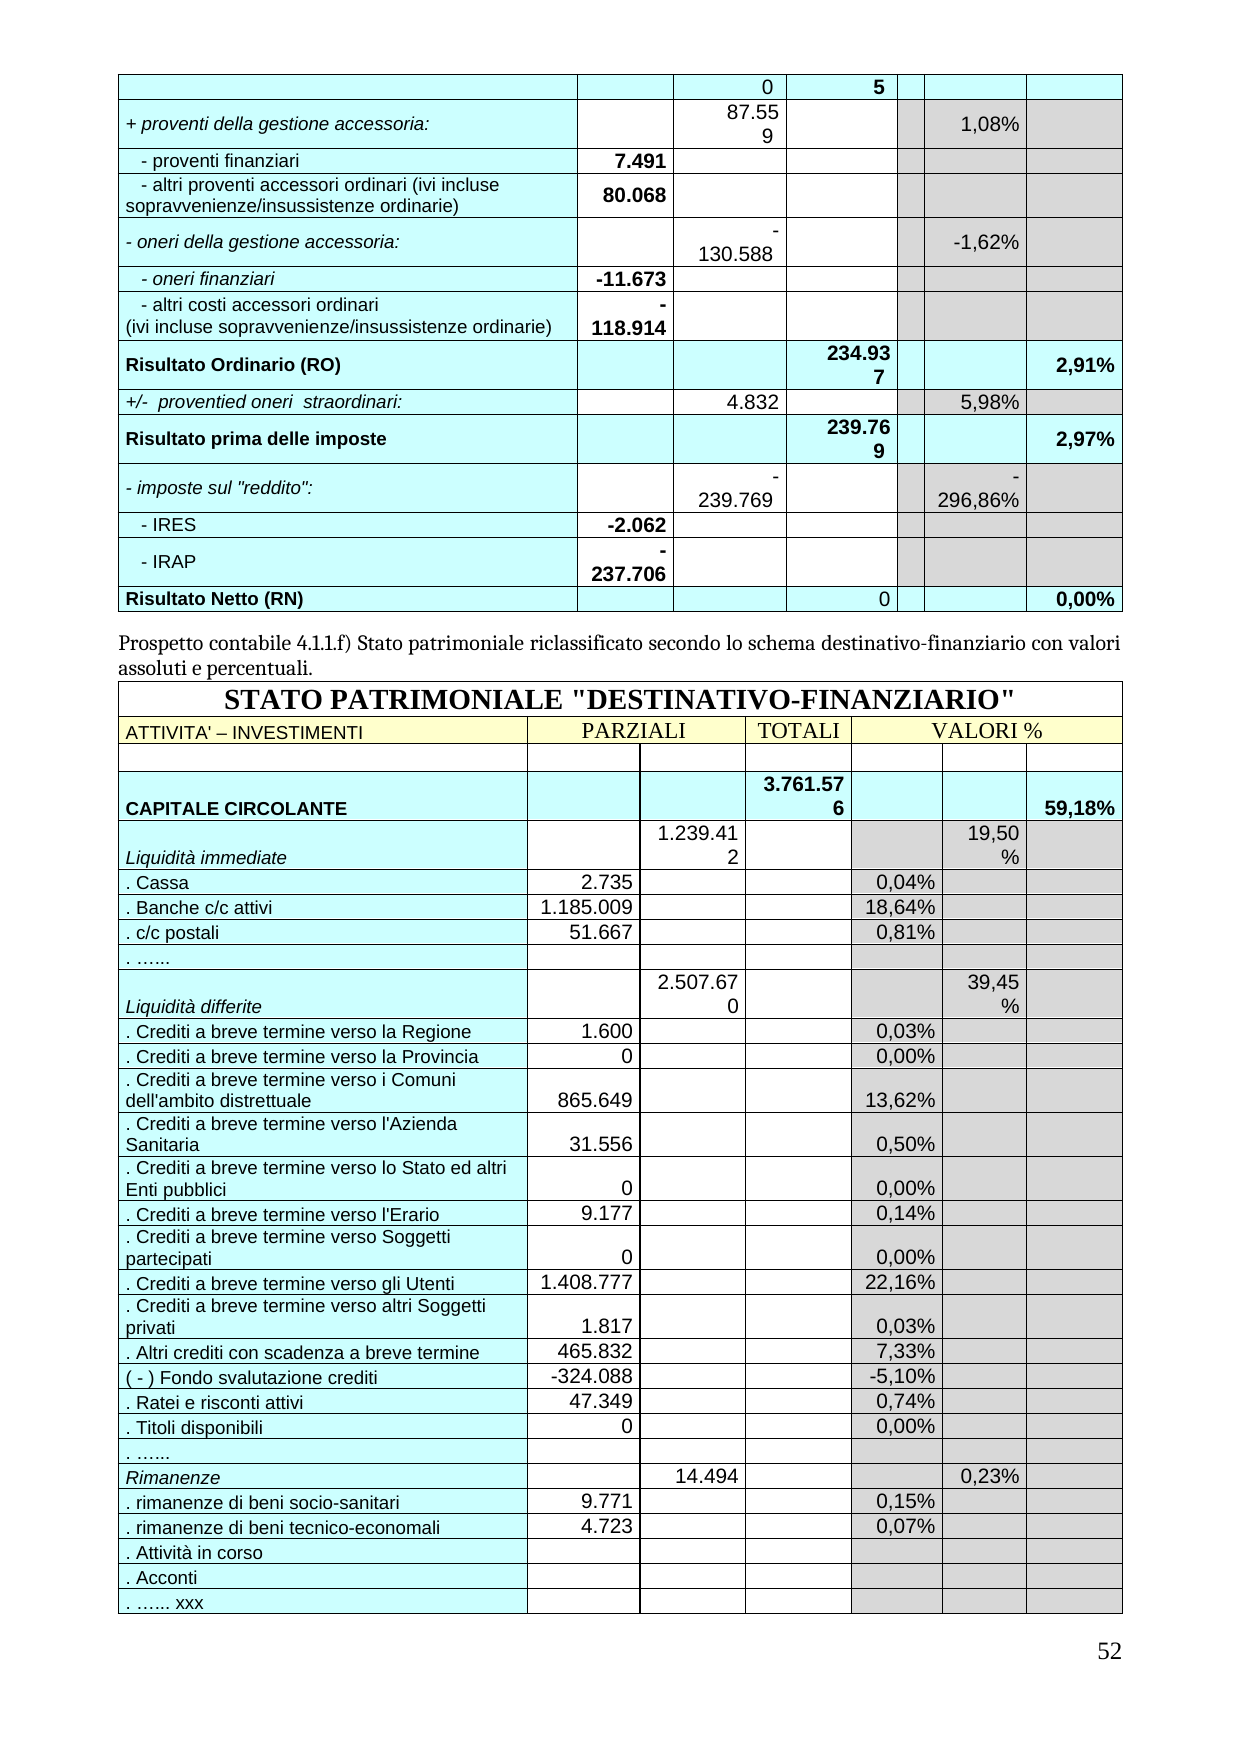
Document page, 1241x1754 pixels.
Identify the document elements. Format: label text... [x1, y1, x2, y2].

table_cell [852, 1589, 942, 1613]
table_cell 465.832 [528, 1339, 639, 1363]
table_cell 0 [528, 1414, 639, 1438]
table_cell 2.735 [528, 870, 639, 893]
table_cell [674, 587, 786, 611]
table_cell - 239.769 [674, 464, 786, 512]
table_cell [852, 821, 942, 868]
table_cell 3.761.576 [746, 772, 851, 819]
table_cell [943, 1295, 1026, 1338]
table_cell 0 [528, 1226, 639, 1269]
table_cell [943, 1226, 1026, 1269]
table_cell -324.088 [528, 1364, 639, 1388]
table_cell [641, 1589, 745, 1613]
table_cell [943, 1389, 1026, 1413]
table_cell -11.673 [578, 267, 673, 291]
table_cell [925, 292, 1026, 340]
table_cell 1.408.777 [528, 1270, 639, 1294]
table_cell ( - ) Fondo svalutazione crediti [119, 1364, 527, 1388]
table_cell [1027, 1439, 1122, 1463]
table_cell [528, 1464, 639, 1488]
table_cell 5,98% [925, 390, 1026, 414]
table_cell [641, 1201, 745, 1225]
table_cell . Crediti a breve termine verso la Provincia [119, 1044, 527, 1067]
table_cell . Crediti a breve termine verso Soggetti partecipati [119, 1226, 527, 1269]
table_cell [578, 100, 673, 148]
table_cell [746, 870, 851, 893]
table_cell [641, 1364, 745, 1388]
table_cell [898, 292, 924, 340]
table_cell . Banche c/c attivi [119, 895, 527, 918]
table_cell [925, 149, 1026, 173]
table_cell [925, 75, 1026, 99]
table_cell [943, 920, 1026, 943]
table_cell 14.494 [641, 1464, 745, 1488]
table_cell [852, 1439, 942, 1463]
table_cell [1027, 1414, 1122, 1438]
table_cell [787, 100, 897, 148]
table_cell 22,16% [852, 1270, 942, 1294]
table_cell 51.667 [528, 920, 639, 943]
table_cell [943, 1113, 1026, 1156]
table_cell 0,15% [852, 1489, 942, 1513]
table_cell [852, 1464, 942, 1488]
table_cell 0 [674, 75, 786, 99]
table_cell [528, 1564, 639, 1588]
table_cell [787, 174, 897, 217]
table_cell 1.817 [528, 1295, 639, 1338]
table_cell [898, 149, 924, 173]
table_cell [898, 218, 924, 266]
table_cell 0,50% [852, 1113, 942, 1156]
table_cell [943, 1539, 1026, 1563]
table_cell [1027, 1270, 1122, 1294]
table_cell [641, 1157, 745, 1200]
table_cell [641, 1019, 745, 1042]
table_cell [641, 945, 745, 968]
table_cell [898, 267, 924, 291]
table_cell [578, 390, 673, 414]
table_cell [943, 1019, 1026, 1042]
table_cell [1027, 1589, 1122, 1613]
table_cell [943, 1414, 1026, 1438]
table_cell [1027, 970, 1122, 1017]
table_cell 865.649 [528, 1069, 639, 1112]
table_cell [746, 1589, 851, 1613]
table_cell -5,10% [852, 1364, 942, 1388]
table_cell 4.723 [528, 1514, 639, 1538]
table_cell [943, 1364, 1026, 1388]
table_cell [925, 513, 1026, 537]
table_cell [746, 1339, 851, 1363]
table_cell [1027, 390, 1122, 414]
table_cell . Crediti a breve termine verso l'Erario [119, 1201, 527, 1225]
table_cell [746, 1439, 851, 1463]
table_cell [746, 1226, 851, 1269]
table_cell [746, 970, 851, 1017]
table_cell 87.559 [674, 100, 786, 148]
table_cell [1027, 870, 1122, 893]
table_cell 0,00% [852, 1414, 942, 1438]
table_cell [943, 744, 1026, 771]
table_cell . …... xxx [119, 1589, 527, 1613]
table_cell [943, 1201, 1026, 1225]
table_cell [1027, 464, 1122, 512]
table_cell [852, 970, 942, 1017]
table_cell 0,03% [852, 1019, 942, 1042]
table_cell [943, 1564, 1026, 1588]
table_cell [746, 1414, 851, 1438]
table_cell . rimanenze di beni socio-sanitari [119, 1489, 527, 1513]
table_cell [943, 870, 1026, 893]
table_cell 0,00% [852, 1226, 942, 1269]
table_cell [898, 174, 924, 217]
table_cell 18,64% [852, 895, 942, 918]
table_cell [746, 1539, 851, 1563]
table_cell [925, 538, 1026, 586]
table_cell [746, 1464, 851, 1488]
table_cell [674, 513, 786, 537]
table_cell [852, 1539, 942, 1563]
table_cell 80.068 [578, 174, 673, 217]
table_cell [641, 870, 745, 893]
table_cell - proventi finanziari [119, 149, 577, 173]
table_cell Risultato prima delle imposte [119, 415, 577, 463]
table_cell [641, 1389, 745, 1413]
table_cell . Crediti a breve termine verso l'Azienda Sanitaria [119, 1113, 527, 1156]
table_cell [1027, 1157, 1122, 1200]
table_cell [787, 513, 897, 537]
table_cell 0 [787, 587, 897, 611]
table_cell [1027, 920, 1122, 943]
table_cell - altri costi accessori ordinari (ivi incluse sopravvenienze/insussistenze ordinarie) [119, 292, 577, 340]
table_cell . …... [119, 1439, 527, 1463]
table_cell . Altri crediti con scadenza a breve termine [119, 1339, 527, 1363]
table_cell [1027, 75, 1122, 99]
table_cell - 130.588 [674, 218, 786, 266]
table_cell [787, 292, 897, 340]
table_cell VALORI % [852, 717, 1122, 743]
table_cell [674, 292, 786, 340]
table_cell Risultato Ordinario (RO) [119, 341, 577, 389]
table_cell -237.706 [578, 538, 673, 586]
table_cell [578, 75, 673, 99]
table_cell [898, 513, 924, 537]
table_cell [898, 587, 924, 611]
table_cell [674, 538, 786, 586]
table_cell 1.600 [528, 1019, 639, 1042]
table_cell [943, 1157, 1026, 1200]
table_cell - imposte sul "reddito": [119, 464, 577, 512]
table_cell . c/c postali [119, 920, 527, 943]
table_cell - altri proventi accessori ordinari (ivi incluse sopravvenienze/insussistenze ordinarie) [119, 174, 577, 217]
table_cell 4.832 [674, 390, 786, 414]
table_cell [1027, 1339, 1122, 1363]
table_cell [746, 1044, 851, 1067]
table_cell [746, 744, 851, 771]
table_cell . Attività in corso [119, 1539, 527, 1563]
table_cell [641, 920, 745, 943]
table_cell . Crediti a breve termine verso altri Soggetti privati [119, 1295, 527, 1338]
table_cell [674, 267, 786, 291]
table_cell 0,04% [852, 870, 942, 893]
table_header STATO PATRIMONIALE "DESTINATIVO-FINANZIARIO" [119, 682, 1122, 716]
table_cell 9.177 [528, 1201, 639, 1225]
table_cell 1.185.009 [528, 895, 639, 918]
table_cell - IRES [119, 513, 577, 537]
table_cell [943, 1439, 1026, 1463]
table_cell [674, 415, 786, 463]
table_cell [852, 744, 942, 771]
table_cell 19,50% [943, 821, 1026, 868]
table_cell [1027, 513, 1122, 537]
table_cell . Crediti a breve termine verso i Comuni dell'ambito distrettuale [119, 1069, 527, 1112]
table_cell 0,81% [852, 920, 942, 943]
table_cell [746, 1389, 851, 1413]
table_cell [1027, 1201, 1122, 1225]
table_cell 7.491 [578, 149, 673, 173]
table_cell [1027, 1044, 1122, 1067]
table_cell [641, 1414, 745, 1438]
table_cell [746, 1113, 851, 1156]
table_cell [119, 744, 527, 771]
table_cell . Crediti a breve termine verso gli Utenti [119, 1270, 527, 1294]
table_cell [943, 1339, 1026, 1363]
table_cell 0,23% [943, 1464, 1026, 1488]
table_cell [641, 1489, 745, 1513]
table_cell [1027, 1019, 1122, 1042]
table_cell [925, 415, 1026, 463]
table_cell ATTIVITA' – INVESTIMENTI [119, 717, 527, 743]
table_cell [578, 464, 673, 512]
table_cell [641, 1113, 745, 1156]
table_cell [578, 587, 673, 611]
table_cell [943, 945, 1026, 968]
table_cell 31.556 [528, 1113, 639, 1156]
table_cell [528, 1539, 639, 1563]
table_cell [746, 1514, 851, 1538]
table_cell [1027, 1389, 1122, 1413]
table_cell 234.937 [787, 341, 897, 389]
table_cell [746, 1270, 851, 1294]
table_cell 5 [787, 75, 897, 99]
table_cell [898, 464, 924, 512]
table_cell . Acconti [119, 1564, 527, 1588]
table_cell [1027, 292, 1122, 340]
table_cell . Crediti a breve termine verso la Regione [119, 1019, 527, 1042]
table_cell [1027, 1113, 1122, 1156]
table_cell [641, 1270, 745, 1294]
table_cell [1027, 174, 1122, 217]
table_cell [925, 587, 1026, 611]
table_cell [746, 1364, 851, 1388]
table_cell [787, 538, 897, 586]
table_cell TOTALI [746, 717, 851, 743]
table_cell . Ratei e risconti attivi [119, 1389, 527, 1413]
table_cell 47.349 [528, 1389, 639, 1413]
table_cell [674, 149, 786, 173]
table_cell [528, 772, 639, 819]
table_cell [898, 75, 924, 99]
table_cell PARZIALI [528, 717, 745, 743]
table_cell 0,00% [852, 1044, 942, 1067]
table_cell 0,74% [852, 1389, 942, 1413]
table_cell [674, 341, 786, 389]
table_cell [641, 772, 745, 819]
table_cell [1027, 821, 1122, 868]
table_cell 39,45% [943, 970, 1026, 1017]
table_cell [119, 75, 577, 99]
table_cell 0 [528, 1157, 639, 1200]
table_cell [746, 920, 851, 943]
table_cell [528, 821, 639, 868]
table_cell Rimanenze [119, 1464, 527, 1488]
table_cell -118.914 [578, 292, 673, 340]
table_cell [898, 341, 924, 389]
table_cell [528, 945, 639, 968]
table_cell [1027, 1489, 1122, 1513]
table_cell 2,97% [1027, 415, 1122, 463]
table_cell [1027, 218, 1122, 266]
table_cell [787, 464, 897, 512]
table_cell - IRAP [119, 538, 577, 586]
table_cell [641, 1044, 745, 1067]
table_cell 0,00% [1027, 587, 1122, 611]
table_cell [641, 1226, 745, 1269]
table_cell [943, 1514, 1026, 1538]
table_cell [1027, 744, 1122, 771]
table_cell [746, 1157, 851, 1200]
table_cell 0,03% [852, 1295, 942, 1338]
table_cell 239.769 [787, 415, 897, 463]
table_cell +/- proventied oneri straordinari: [119, 390, 577, 414]
table_cell [1027, 1514, 1122, 1538]
table_cell Liquidità immediate [119, 821, 527, 868]
table_cell 2.507.670 [641, 970, 745, 1017]
table_cell 9.771 [528, 1489, 639, 1513]
table_cell [925, 267, 1026, 291]
table_cell [746, 1201, 851, 1225]
table_cell - oneri della gestione accessoria: [119, 218, 577, 266]
table_cell [641, 1295, 745, 1338]
table_cell [925, 174, 1026, 217]
table_cell [852, 1564, 942, 1588]
table_cell [746, 1564, 851, 1588]
table_cell [641, 1069, 745, 1112]
table_cell [746, 1295, 851, 1338]
table_cell [578, 341, 673, 389]
table_cell 2,91% [1027, 341, 1122, 389]
table_cell [1027, 267, 1122, 291]
table_cell -1,62% [925, 218, 1026, 266]
table_cell -296,86% [925, 464, 1026, 512]
table_cell 1,08% [925, 100, 1026, 148]
table_cell [1027, 1069, 1122, 1112]
table_cell Liquidità differite [119, 970, 527, 1017]
table_cell [1027, 1364, 1122, 1388]
table_cell [898, 415, 924, 463]
table_cell [1027, 895, 1122, 918]
table_cell [641, 1514, 745, 1538]
table_cell 0,07% [852, 1514, 942, 1538]
table_cell 0 [528, 1044, 639, 1067]
table_cell [1027, 1226, 1122, 1269]
table_cell [641, 895, 745, 918]
table_cell [925, 341, 1026, 389]
table_cell 13,62% [852, 1069, 942, 1112]
table_cell [528, 970, 639, 1017]
table_cell [1027, 1539, 1122, 1563]
table_cell [943, 1589, 1026, 1613]
table_cell [528, 1589, 639, 1613]
table_cell [943, 1270, 1026, 1294]
table_cell [787, 218, 897, 266]
table_cell [528, 1439, 639, 1463]
table_cell [674, 174, 786, 217]
table_cell [1027, 538, 1122, 586]
table_cell [641, 1439, 745, 1463]
table_cell . rimanenze di beni tecnico-economali [119, 1514, 527, 1538]
table_cell [746, 1489, 851, 1513]
table_cell . Crediti a breve termine verso lo Stato ed altri Enti pubblici [119, 1157, 527, 1200]
table_cell [787, 267, 897, 291]
table_cell [1027, 1564, 1122, 1588]
table_cell [746, 1069, 851, 1112]
table_cell [1027, 945, 1122, 968]
table_cell [746, 821, 851, 868]
table_cell -2.062 [578, 513, 673, 537]
table_cell [578, 415, 673, 463]
table_cell 7,33% [852, 1339, 942, 1363]
table_cell [746, 895, 851, 918]
table_cell [852, 772, 942, 819]
table_cell [528, 744, 639, 771]
table_cell + proventi della gestione accessoria: [119, 100, 577, 148]
table_cell [943, 1069, 1026, 1112]
table_cell [1027, 149, 1122, 173]
table_cell [1027, 1295, 1122, 1338]
table_cell 0,14% [852, 1201, 942, 1225]
table_cell 59,18% [1027, 772, 1122, 819]
table_cell [787, 149, 897, 173]
table_cell . …... [119, 945, 527, 968]
table_cell [898, 538, 924, 586]
table_cell [943, 1489, 1026, 1513]
table_cell [787, 390, 897, 414]
table_cell [578, 218, 673, 266]
table_cell . Cassa [119, 870, 527, 893]
table_cell [898, 100, 924, 148]
table_cell [943, 772, 1026, 819]
table_cell Risultato Netto (RN) [119, 587, 577, 611]
table_cell [943, 1044, 1026, 1067]
table_cell [746, 945, 851, 968]
table_cell [1027, 1464, 1122, 1488]
table_cell [641, 1564, 745, 1588]
table_cell 1.239.412 [641, 821, 745, 868]
table_cell . Titoli disponibili [119, 1414, 527, 1438]
table_cell [1027, 100, 1122, 148]
table_cell [641, 1539, 745, 1563]
table_cell [898, 390, 924, 414]
table_cell CAPITALE CIRCOLANTE [119, 772, 527, 819]
table_cell [641, 744, 745, 771]
table_cell [943, 895, 1026, 918]
table_cell - oneri finanziari [119, 267, 577, 291]
text Prospetto contabile 4.1.1.f) Stato patrimoniale riclassificato secondo lo schema destinativo-finanziario con valori assoluti e percentuali. [118, 631, 1122, 681]
table_cell [746, 1019, 851, 1042]
table_cell [641, 1339, 745, 1363]
table_cell [852, 945, 942, 968]
table_cell 0,00% [852, 1157, 942, 1200]
